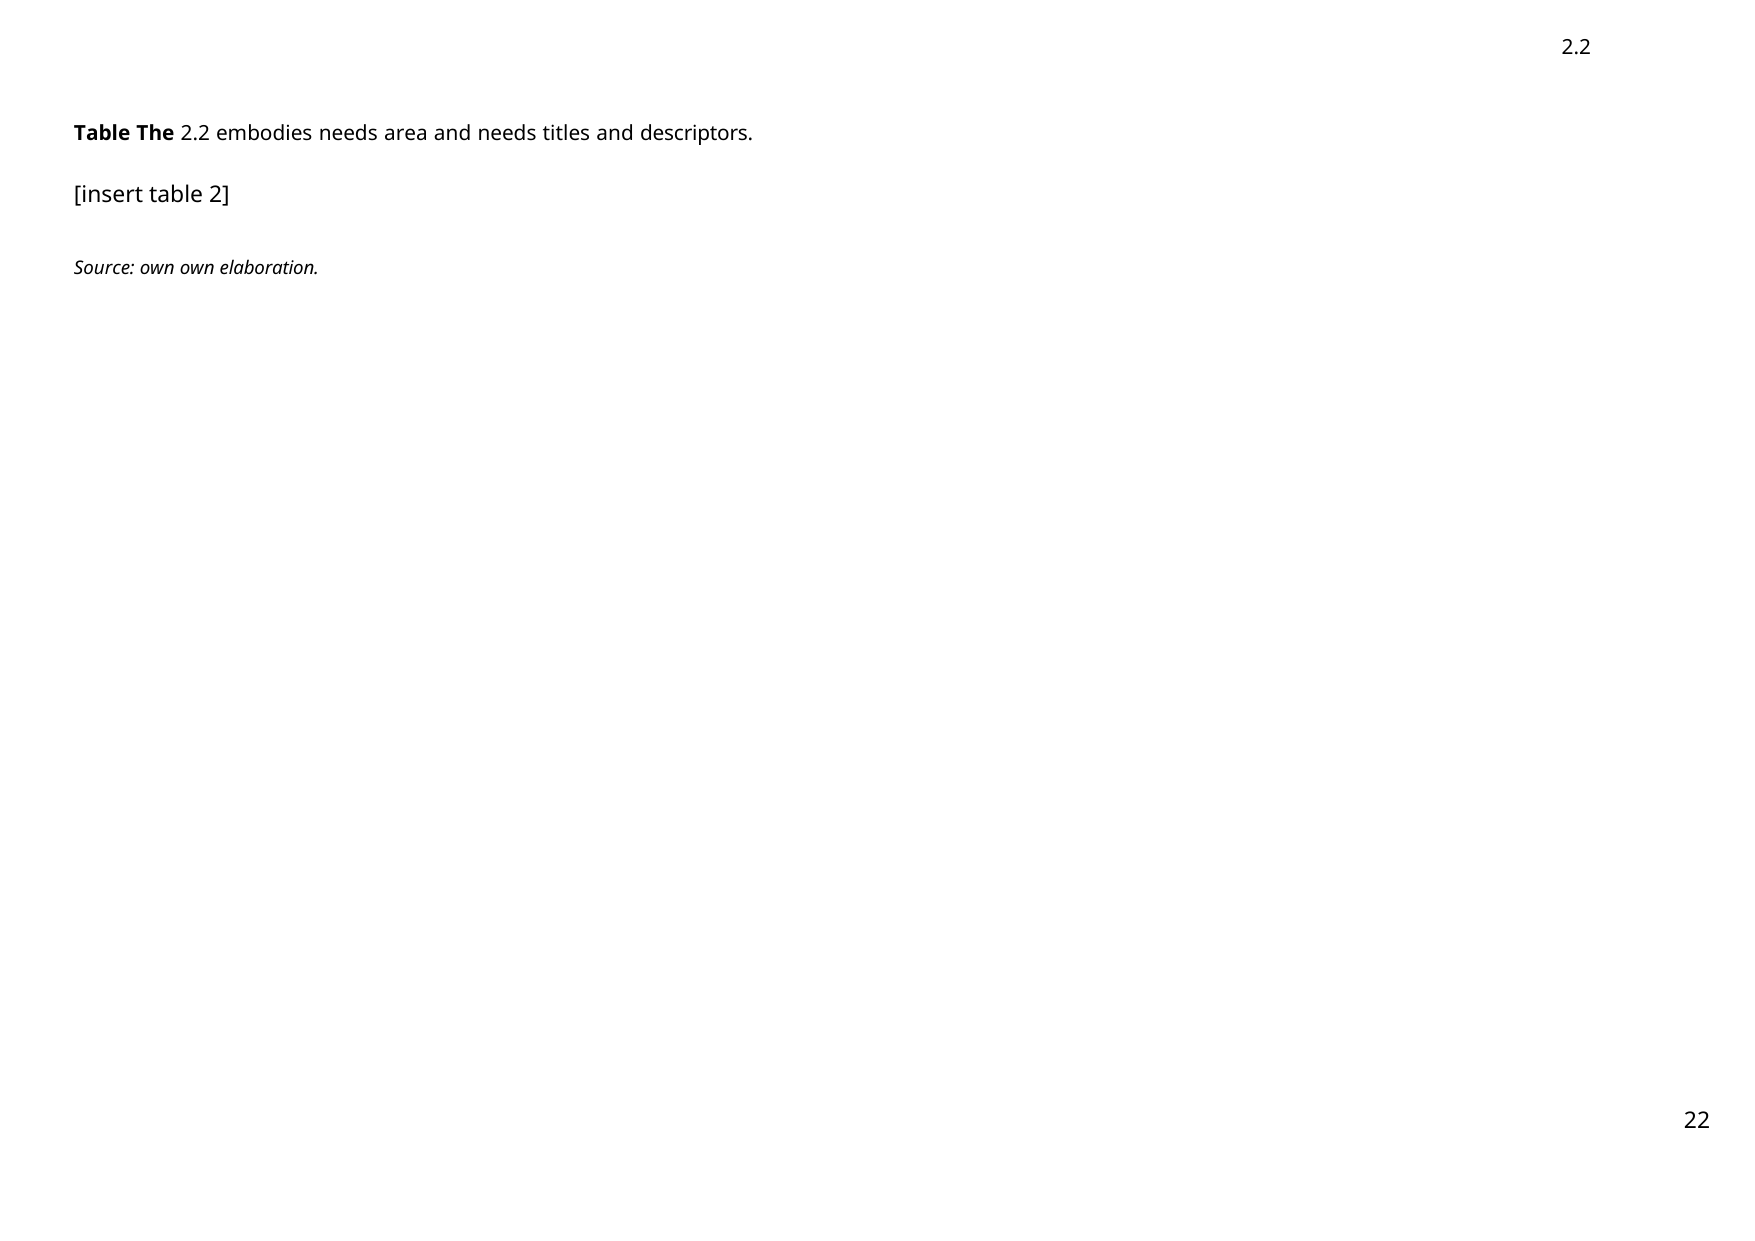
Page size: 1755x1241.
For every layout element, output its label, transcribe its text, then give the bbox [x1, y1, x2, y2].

text Source: own own elaboration. [74, 254, 1480, 280]
text Table The 2.2 embodies needs area and needs titles and descriptors. [74, 118, 1710, 147]
text [insert table 2] [74, 178, 1710, 209]
